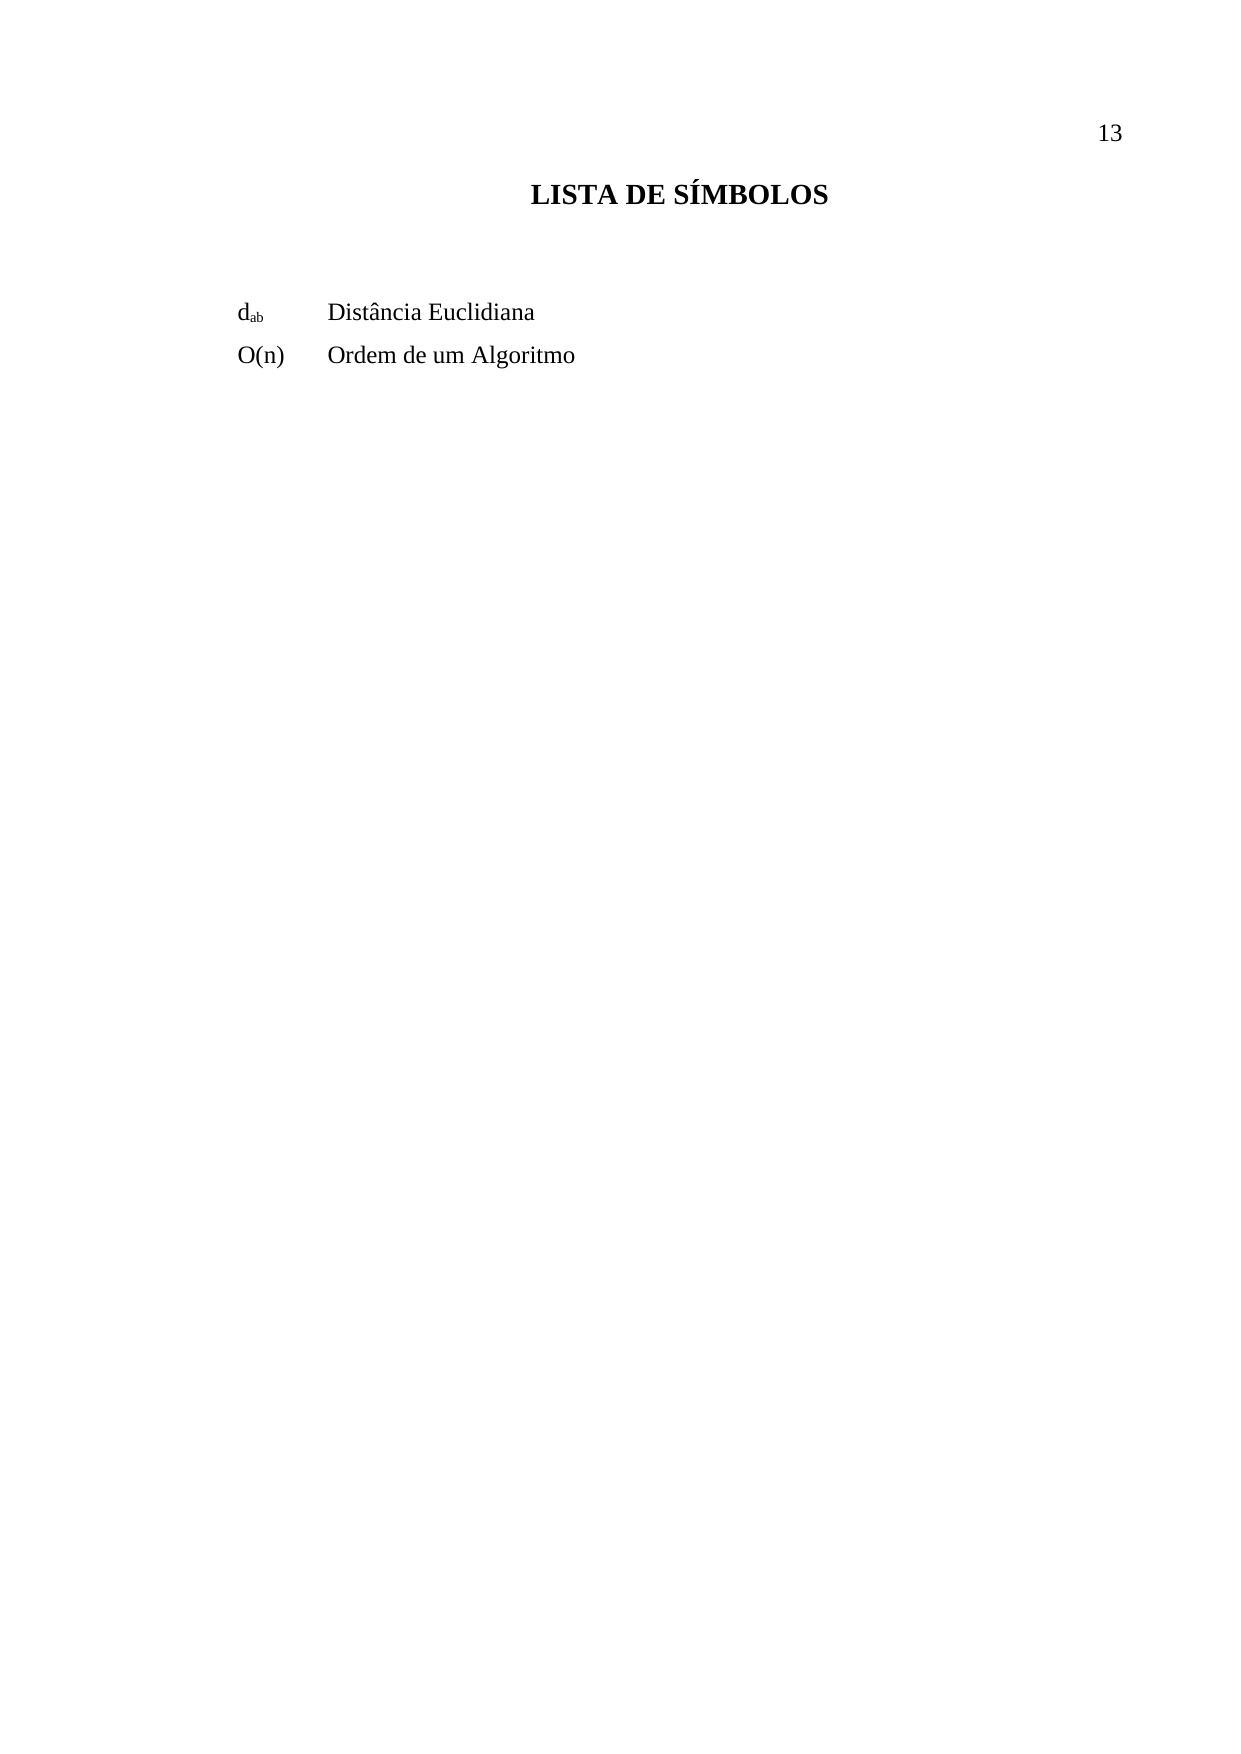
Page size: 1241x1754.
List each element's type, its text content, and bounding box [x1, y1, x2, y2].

text LISTA DE SÍMBOLOS [207, 177, 1122, 211]
text O(n) Ordem de um Algoritmo [207, 340, 1122, 369]
text dab Distância Euclidiana [207, 297, 1122, 326]
